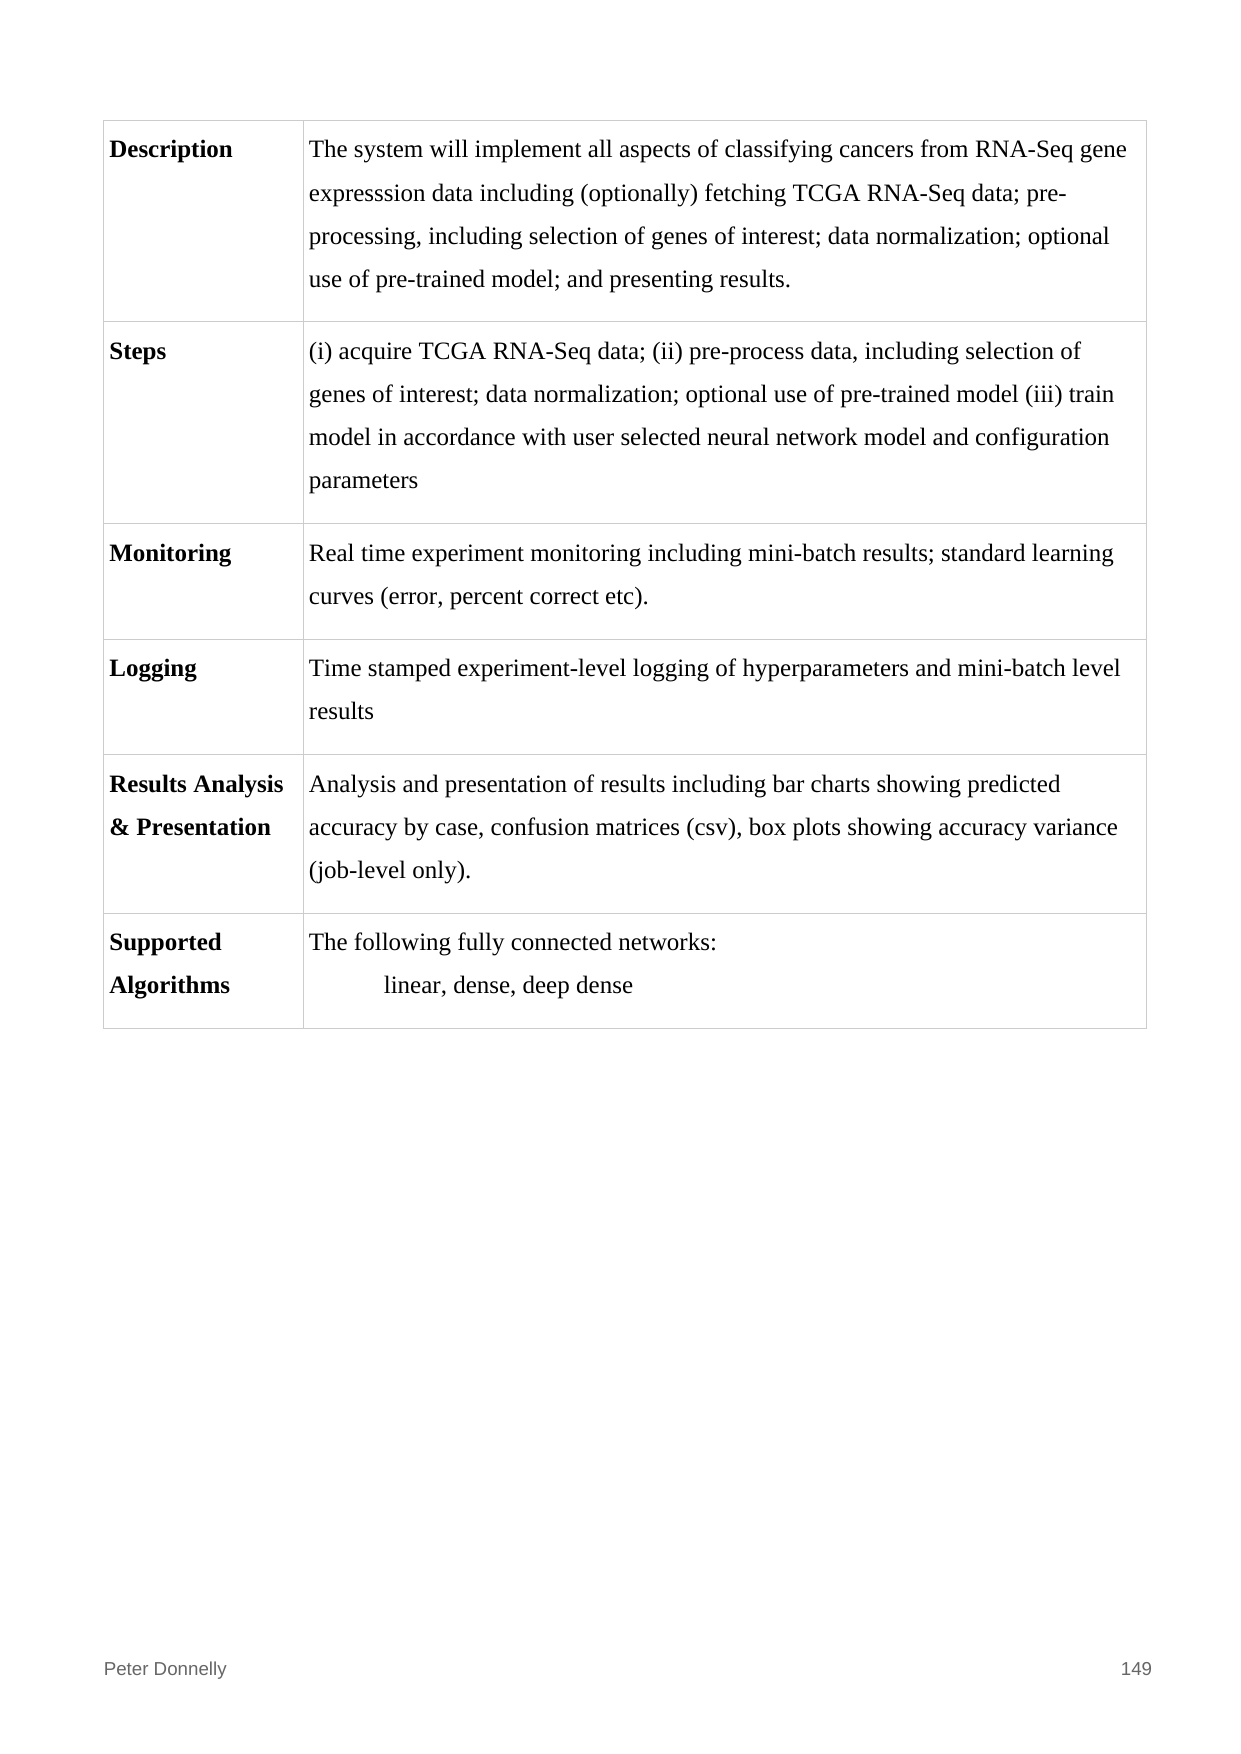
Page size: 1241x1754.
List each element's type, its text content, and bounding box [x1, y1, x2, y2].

table_cell Analysis and presentation of results including bar charts showing predicted accuracy by case, confusion matrices (csv), box plots showing accuracy variance (job-level only). [304, 755, 1146, 912]
table_cell Real time experiment monitoring including mini-batch results; standard learning curves (error, percent correct etc). [304, 524, 1146, 638]
table_cell The following fully connected networks: linear, dense, deep dense [304, 914, 1146, 1028]
table_cell Results Analysis & Presentation [104, 755, 303, 912]
table_cell The system will implement all aspects of classifying cancers from RNA-Seq gene expresssion data including (optionally) fetching TCGA RNA-Seq data; pre-processing, including selection of genes of interest; data normalization; optional use of pre-trained model; and presenting results. [304, 121, 1146, 321]
table_cell Monitoring [104, 524, 303, 638]
table_cell Logging [104, 640, 303, 754]
table_cell Steps [104, 322, 303, 523]
table_cell Time stamped experiment-level logging of hyperparameters and mini-batch level results [304, 640, 1146, 754]
table_cell (i) acquire TCGA RNA-Seq data; (ii) pre-process data, including selection of genes of interest; data normalization; optional use of pre-trained model (iii) train model in accordance with user selected neural network model and configuration parameters [304, 322, 1146, 523]
table_cell Description [104, 121, 303, 321]
table_cell Supported Algorithms [104, 914, 303, 1028]
